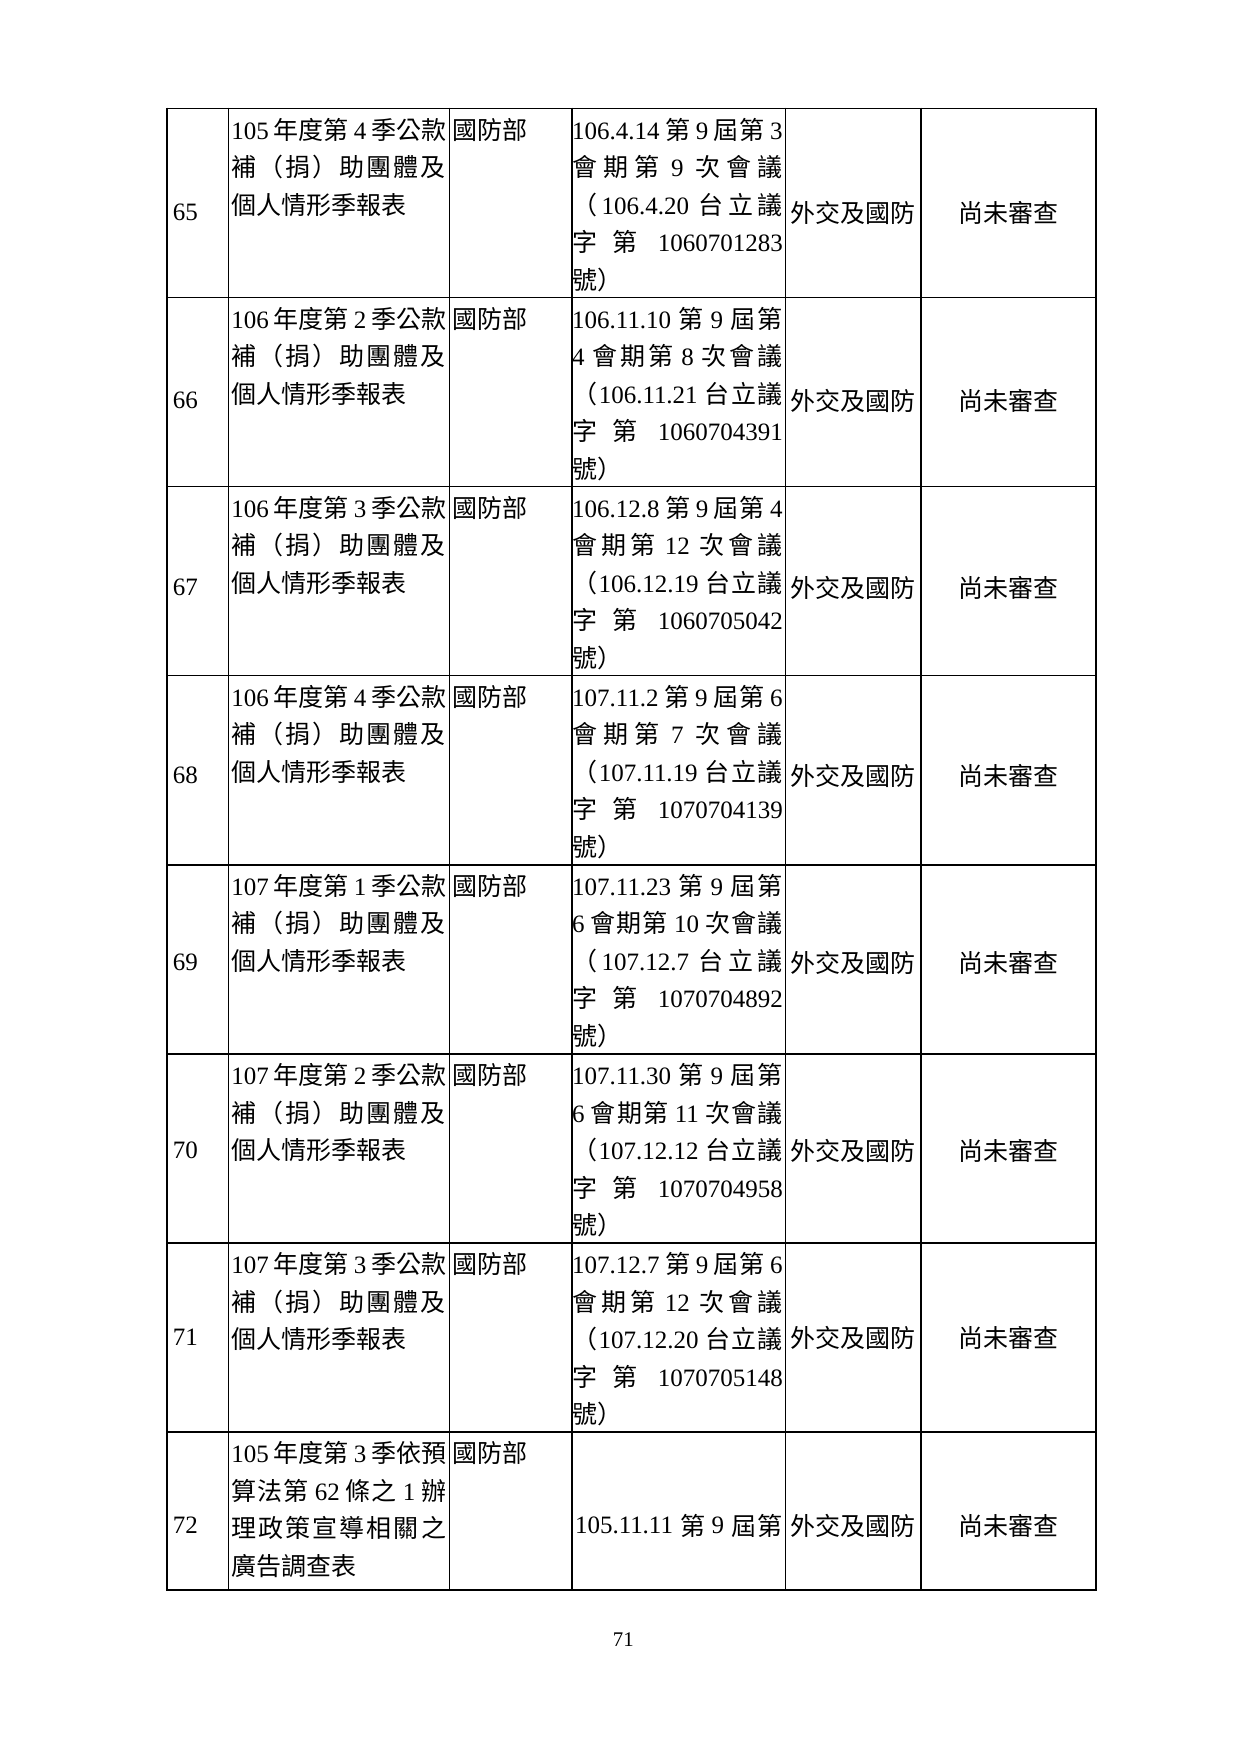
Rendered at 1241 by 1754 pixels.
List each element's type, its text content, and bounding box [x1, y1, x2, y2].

table_cell 106年度第2季公款補（捐）助團體及個人情形季報表 [229, 298, 449, 486]
table_cell [168, 298, 228, 486]
table_cell [168, 1055, 228, 1242]
table_cell 107.11.23第9屆第6會期第10次會議（107.12.7台立議字第1070704892號） [573, 866, 785, 1053]
table_cell 尚未審查 [922, 1055, 1095, 1242]
table_cell 106.12.8第9屆第4會期第12次會議（106.12.19台立議字第1060705042號） [573, 487, 785, 675]
table_cell 外交及國防 [786, 109, 920, 297]
table_cell 105年度第3季依預算法第62條之1辦理政策宣導相關之廣告調查表 [229, 1433, 449, 1589]
table_cell [168, 109, 228, 297]
table_cell 尚未審查 [922, 109, 1095, 297]
table_cell 國防部 [450, 487, 571, 675]
table_cell 外交及國防 [786, 487, 920, 675]
table_cell 106年度第3季公款補（捐）助團體及個人情形季報表 [229, 487, 449, 675]
table_cell 107.11.2第9屆第6會期第7次會議（107.11.19台立議字第1070704139號） [573, 676, 785, 864]
table_cell 國防部 [450, 1244, 571, 1431]
table_cell [168, 1244, 228, 1431]
table_cell 國防部 [450, 109, 571, 297]
table_cell [168, 1433, 228, 1589]
table_cell 國防部 [450, 298, 571, 486]
table_cell 外交及國防 [786, 1244, 920, 1431]
table_cell 105年度第4季公款補（捐）助團體及個人情形季報表 [229, 109, 449, 297]
table_cell 107.11.30第9屆第6會期第11次會議（107.12.12台立議字第1070704958號） [573, 1055, 785, 1242]
table_cell 外交及國防 [786, 1433, 920, 1589]
table_cell 107年度第3季公款補（捐）助團體及個人情形季報表 [229, 1244, 449, 1431]
table_cell [168, 866, 228, 1053]
table_cell 105.11.11第9屆第 [573, 1433, 785, 1589]
table_cell 國防部 [450, 1433, 571, 1589]
table_cell 107年度第1季公款補（捐）助團體及個人情形季報表 [229, 866, 449, 1053]
table_cell 尚未審查 [922, 1244, 1095, 1431]
table_cell 外交及國防 [786, 676, 920, 864]
table_cell 尚未審查 [922, 866, 1095, 1053]
table_cell 107.12.7第9屆第6會期第12次會議（107.12.20台立議字第1070705148號） [573, 1244, 785, 1431]
table_cell 外交及國防 [786, 298, 920, 486]
table_cell [168, 676, 228, 864]
table_cell [168, 487, 228, 675]
table_cell 尚未審查 [922, 487, 1095, 675]
table_cell 106.11.10第9屆第4會期第8次會議（106.11.21台立議字第1060704391號） [573, 298, 785, 486]
table_cell 106.4.14第9屆第3會期第9次會議（106.4.20台立議字第1060701283號） [573, 109, 785, 297]
table_cell 107年度第2季公款補（捐）助團體及個人情形季報表 [229, 1055, 449, 1242]
table_cell 尚未審查 [922, 676, 1095, 864]
table_cell 國防部 [450, 866, 571, 1053]
table_cell 106年度第4季公款補（捐）助團體及個人情形季報表 [229, 676, 449, 864]
table_cell 尚未審查 [922, 298, 1095, 486]
table_cell 國防部 [450, 1055, 571, 1242]
table_cell 外交及國防 [786, 1055, 920, 1242]
table_cell 國防部 [450, 676, 571, 864]
table_cell 外交及國防 [786, 866, 920, 1053]
table_cell 尚未審查 [922, 1433, 1095, 1589]
